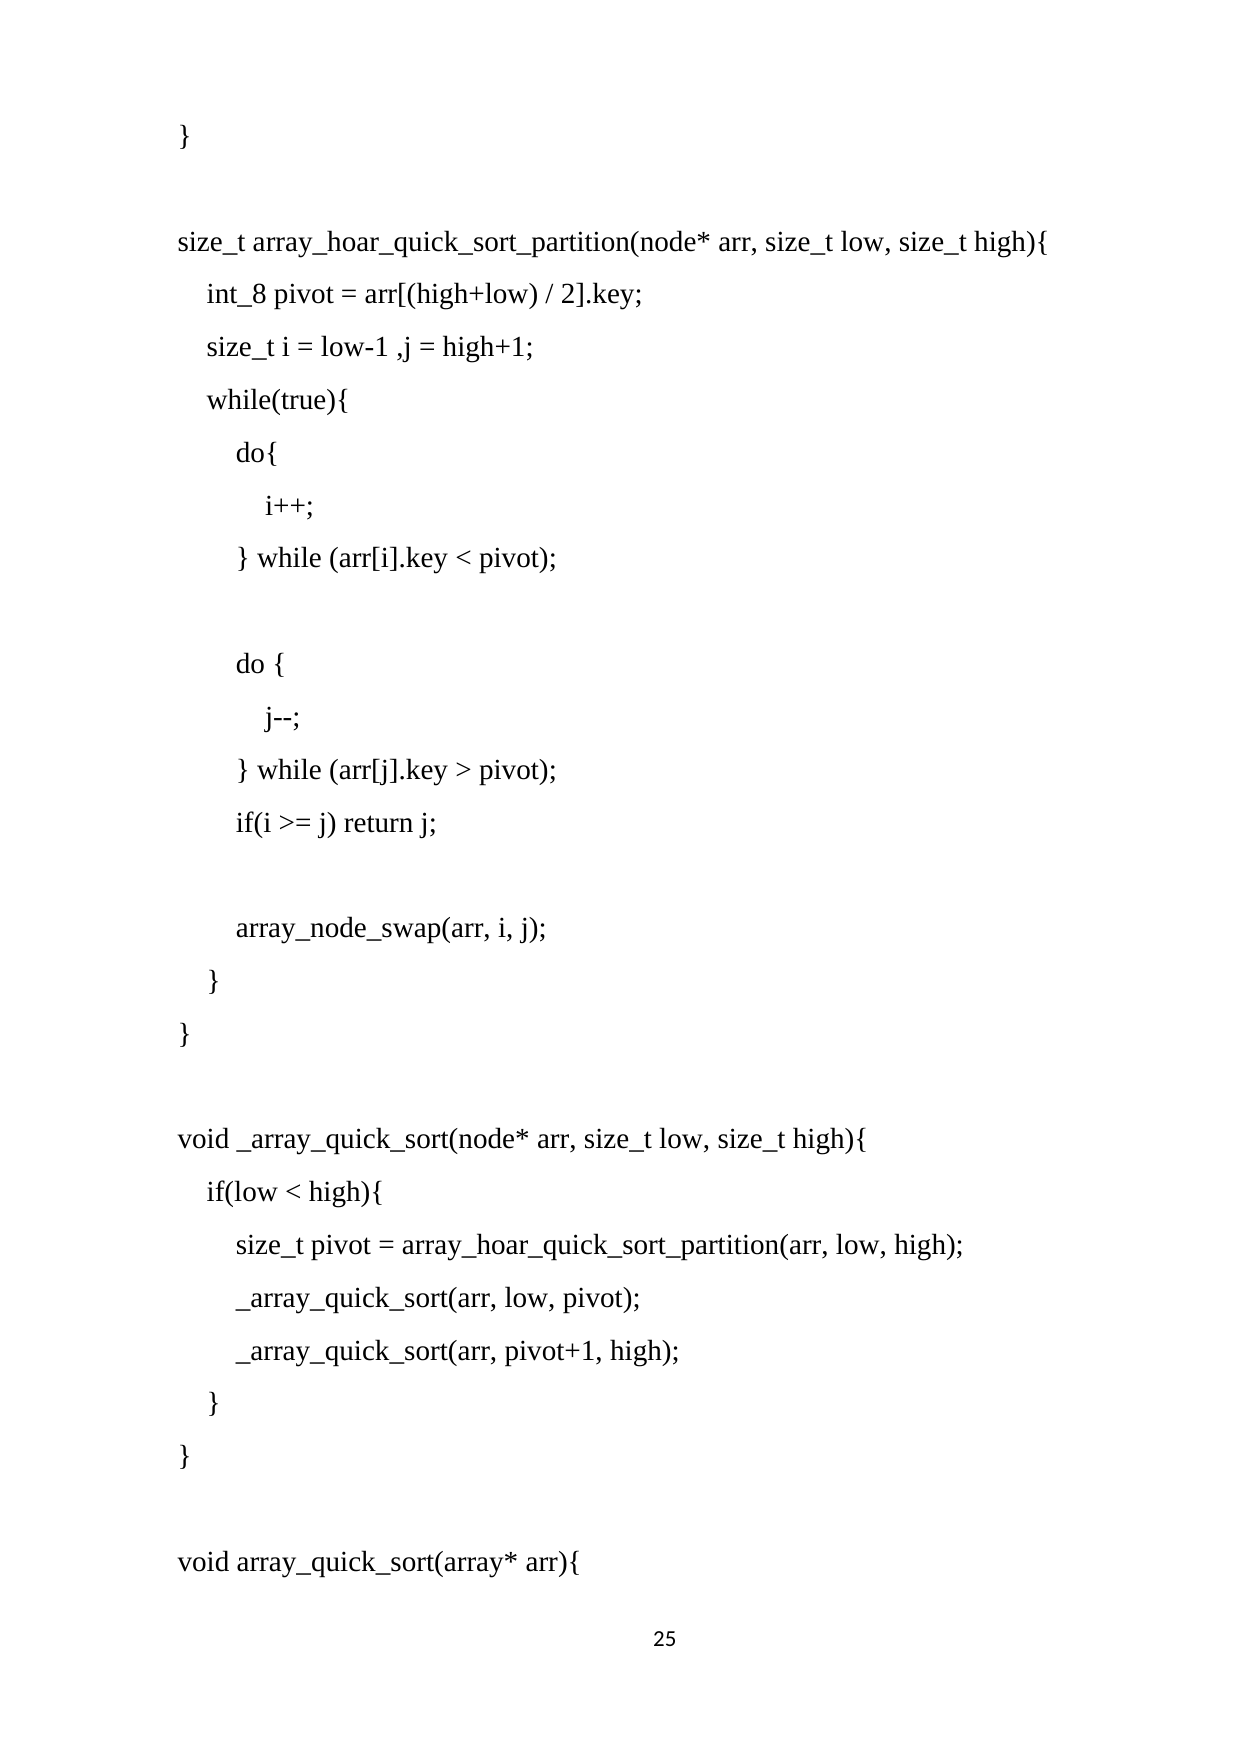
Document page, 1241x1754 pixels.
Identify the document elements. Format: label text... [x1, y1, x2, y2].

text int_8 pivot = arr[(high+low) / 2].key; [177, 277, 1152, 310]
text if(low < high){ [177, 1174, 1152, 1208]
text while(true){ [177, 382, 1152, 416]
text } [177, 1016, 1152, 1049]
text void _array_quick_sort(node* arr, size_t low, size_t high){ [177, 1122, 1152, 1155]
text } while (arr[j].key > pivot); [177, 752, 1152, 785]
text } [177, 1386, 1152, 1419]
text size_t array_hoar_quick_sort_partition(node* arr, size_t low, size_t high){ [177, 224, 1152, 257]
text do { [177, 646, 1152, 680]
text } [177, 118, 1152, 152]
text } [177, 963, 1152, 997]
text do{ [177, 435, 1152, 468]
text size_t i = low-1 ,j = high+1; [177, 329, 1152, 363]
text } [177, 1438, 1152, 1472]
text _array_quick_sort(arr, low, pivot); [177, 1280, 1152, 1313]
text if(i >= j) return j; [177, 805, 1152, 838]
text } while (arr[i].key < pivot); [177, 541, 1152, 574]
text j--; [177, 699, 1152, 733]
text _array_quick_sort(arr, pivot+1, high); [177, 1333, 1152, 1366]
text void array_quick_sort(array* arr){ [177, 1544, 1152, 1578]
text i++; [177, 488, 1152, 521]
text array_node_swap(arr, i, j); [177, 910, 1152, 944]
text size_t pivot = array_hoar_quick_sort_partition(arr, low, high); [177, 1227, 1152, 1261]
